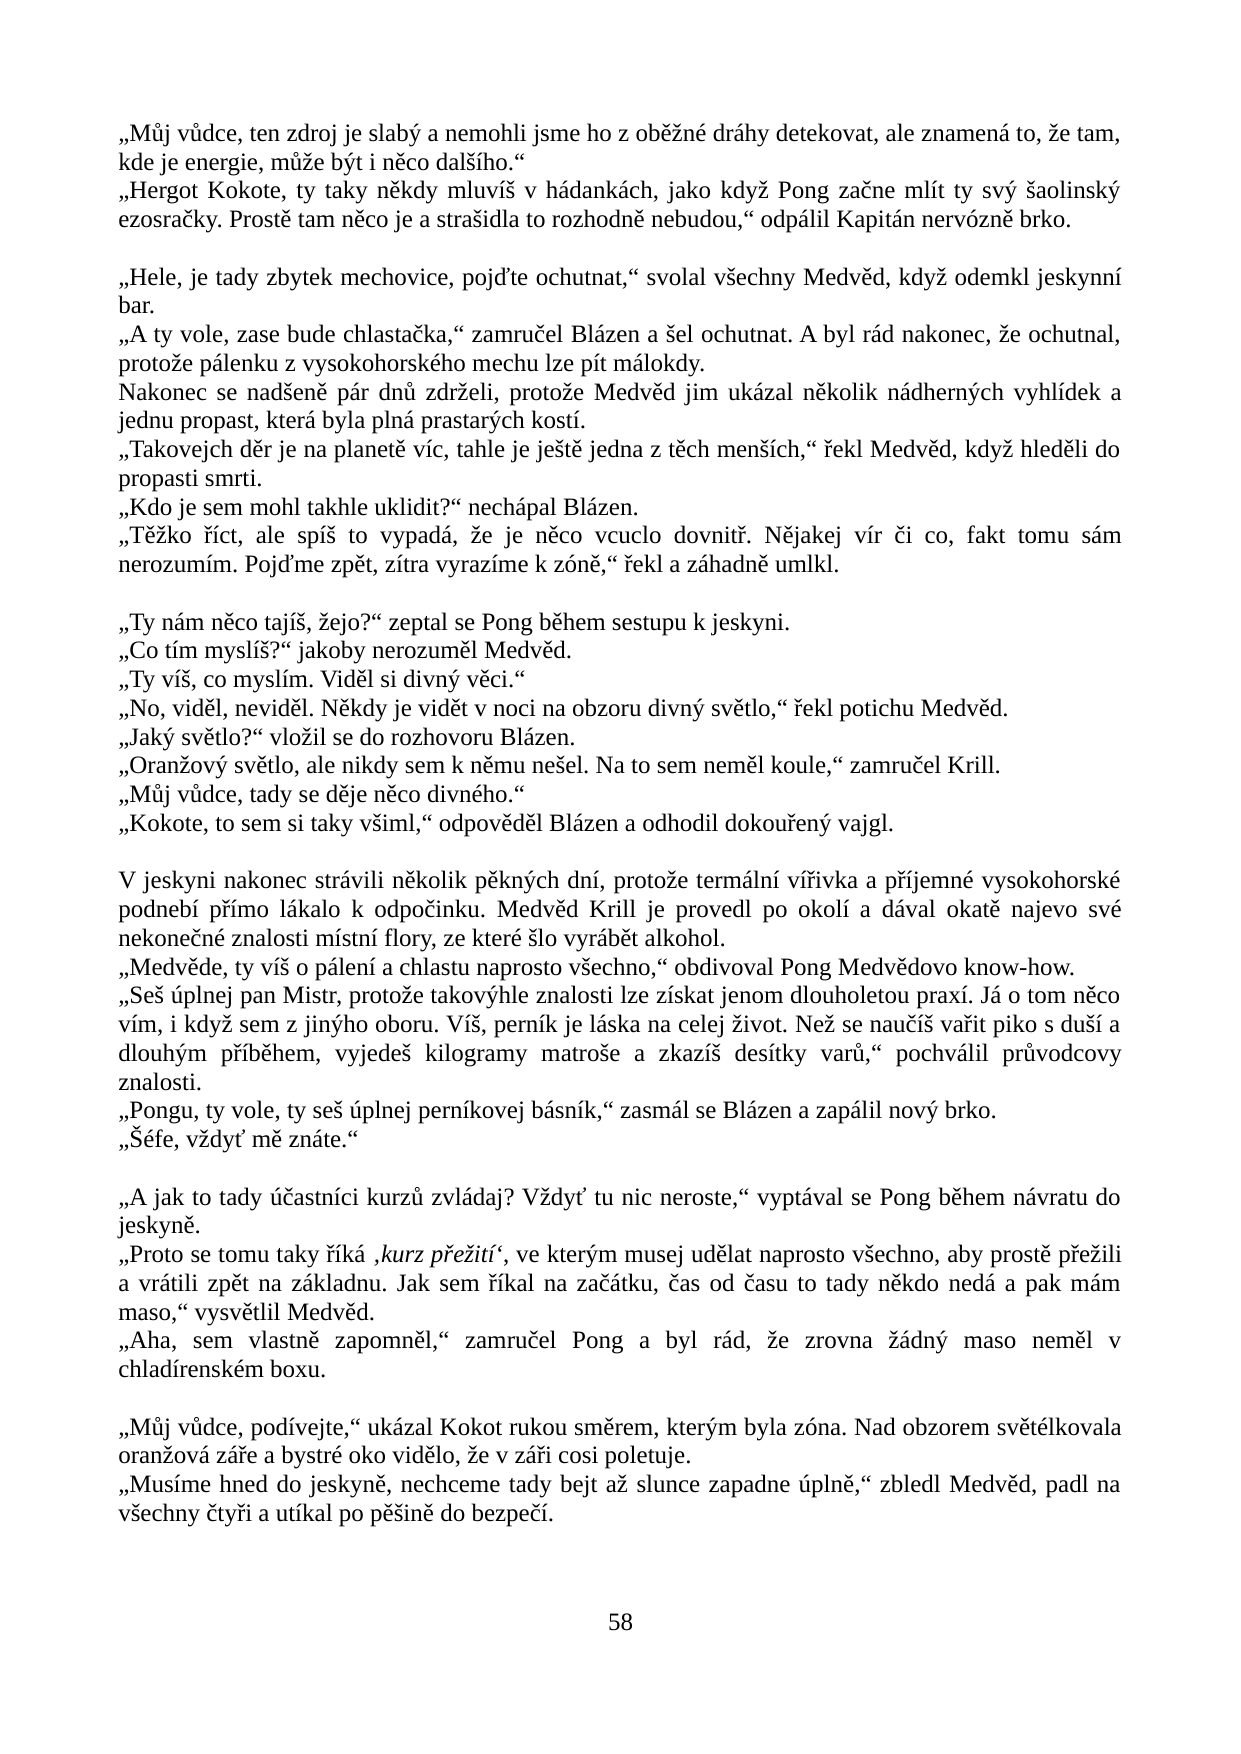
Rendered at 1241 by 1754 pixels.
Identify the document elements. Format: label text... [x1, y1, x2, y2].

text „Aha, sem vlastně zapomněl,“ zamručel Pong a byl rád, že zrovna žádný maso neměl v chladírenském boxu. [118, 1326, 1122, 1383]
text „Ty víš, co myslím. Viděl si divný věci.“ [118, 664, 1122, 693]
text „Těžko říct, ale spíš to vypadá, že je něco vcuclo dovnitř. Nějakej vír či co, fakt tomu sám nerozumím. Pojďme zpět, zítra vyrazíme k zóně,“ řekl a záhadně umlkl. [118, 521, 1122, 578]
text „Pongu, ty vole, ty seš úplnej perníkovej básník,“ zasmál se Blázen a zapálil nový brko. [118, 1096, 1122, 1124]
text „Medvěde, ty víš o pálení a chlastu naprosto všechno,“ obdivoval Pong Medvědovo know-how. [118, 952, 1122, 981]
text „Seš úplnej pan Mistr, protože takovýhle znalosti lze získat jenom dlouholetou praxí. Já o tom něco vím, i když sem z jinýho oboru. Víš, perník je láska na celej život. Než se naučíš vařit piko s duší a dlouhým příběhem, vyjedeš kilogramy matroše a zkazíš desítky varů,“ pochválil průvodcovy znalosti. [118, 981, 1122, 1096]
text „Co tím myslíš?“ jakoby nerozuměl Medvěd. [118, 636, 1122, 664]
text „Jaký světlo?“ vložil se do rozhovoru Blázen. [118, 722, 1122, 751]
text „Kdo je sem mohl takhle uklidit?“ nechápal Blázen. [118, 492, 1122, 521]
text „Hergot Kokote, ty taky někdy mluvíš v hádankách, jako když Pong začne mlít ty svý šaolinský ezosračky. Prostě tam něco je a strašidla to rozhodně nebudou,“ odpálil Kapitán nervózně brko. [118, 176, 1122, 233]
text Nakonec se nadšeně pár dnů zdrželi, protože Medvěd jim ukázal několik nádherných vyhlídek a jednu propast, která byla plná prastarých kostí. [118, 377, 1122, 434]
text „Oranžový světlo, ale nikdy sem k němu nešel. Na to sem neměl koule,“ zamručel Krill. [118, 751, 1122, 779]
text „Hele, je tady zbytek mechovice, pojďte ochutnat,“ svolal všechny Medvěd, když odemkl jeskynní bar. [118, 262, 1122, 319]
text „A jak to tady účastníci kurzů zvládaj? Vždyť tu nic neroste,“ vyptával se Pong během návratu do jeskyně. [118, 1182, 1122, 1239]
text V jeskyni nakonec strávili několik pěkných dní, protože termální vířivka a příjemné vysokohorské podnebí přímo lákalo k odpočinku. Medvěd Krill je provedl po okolí a dával okatě najevo své nekonečné znalosti místní flory, ze které šlo vyrábět alkohol. [118, 866, 1122, 952]
text „No, viděl, neviděl. Někdy je vidět v noci na obzoru divný světlo,“ řekl potichu Medvěd. [118, 693, 1122, 722]
text „Ty nám něco tajíš, žejo?“ zeptal se Pong během sestupu k jeskyni. [118, 607, 1122, 636]
text „Kokote, to sem si taky všiml,“ odpověděl Blázen a odhodil dokouřený vajgl. [118, 808, 1122, 837]
text „Můj vůdce, tady se děje něco divného.“ [118, 779, 1122, 808]
text „Šéfe, vždyť mě znáte.“ [118, 1124, 1122, 1153]
text „Můj vůdce, podívejte,“ ukázal Kokot rukou směrem, kterým byla zóna. Nad obzorem světélkovala oranžová záře a bystré oko vidělo, že v záři cosi poletuje. [118, 1412, 1122, 1469]
text „Můj vůdce, ten zdroj je slabý a nemohli jsme ho z oběžné dráhy detekovat, ale znamená to, že tam, kde je energie, může být i něco dalšího.“ [118, 118, 1122, 176]
text „Proto se tomu taky říká ‚kurz přežití‘, ve kterým musej udělat naprosto všechno, aby prostě přežili a vrátili zpět na základnu. Jak sem říkal na začátku, čas od času to tady někdo nedá a pak mám maso,“ vysvětlil Medvěd. [118, 1239, 1122, 1326]
text „Musíme hned do jeskyně, nechceme tady bejt až slunce zapadne úplně,“ zbledl Medvěd, padl na všechny čtyři a utíkal po pěšině do bezpečí. [118, 1469, 1122, 1527]
text „A ty vole, zase bude chlastačka,“ zamručel Blázen a šel ochutnat. A byl rád nakonec, že ochutnal, protože pálenku z vysokohorského mechu lze pít málokdy. [118, 319, 1122, 377]
text „Takovejch děr je na planetě víc, tahle je ještě jedna z těch menších,“ řekl Medvěd, když hleděli do propasti smrti. [118, 434, 1122, 492]
